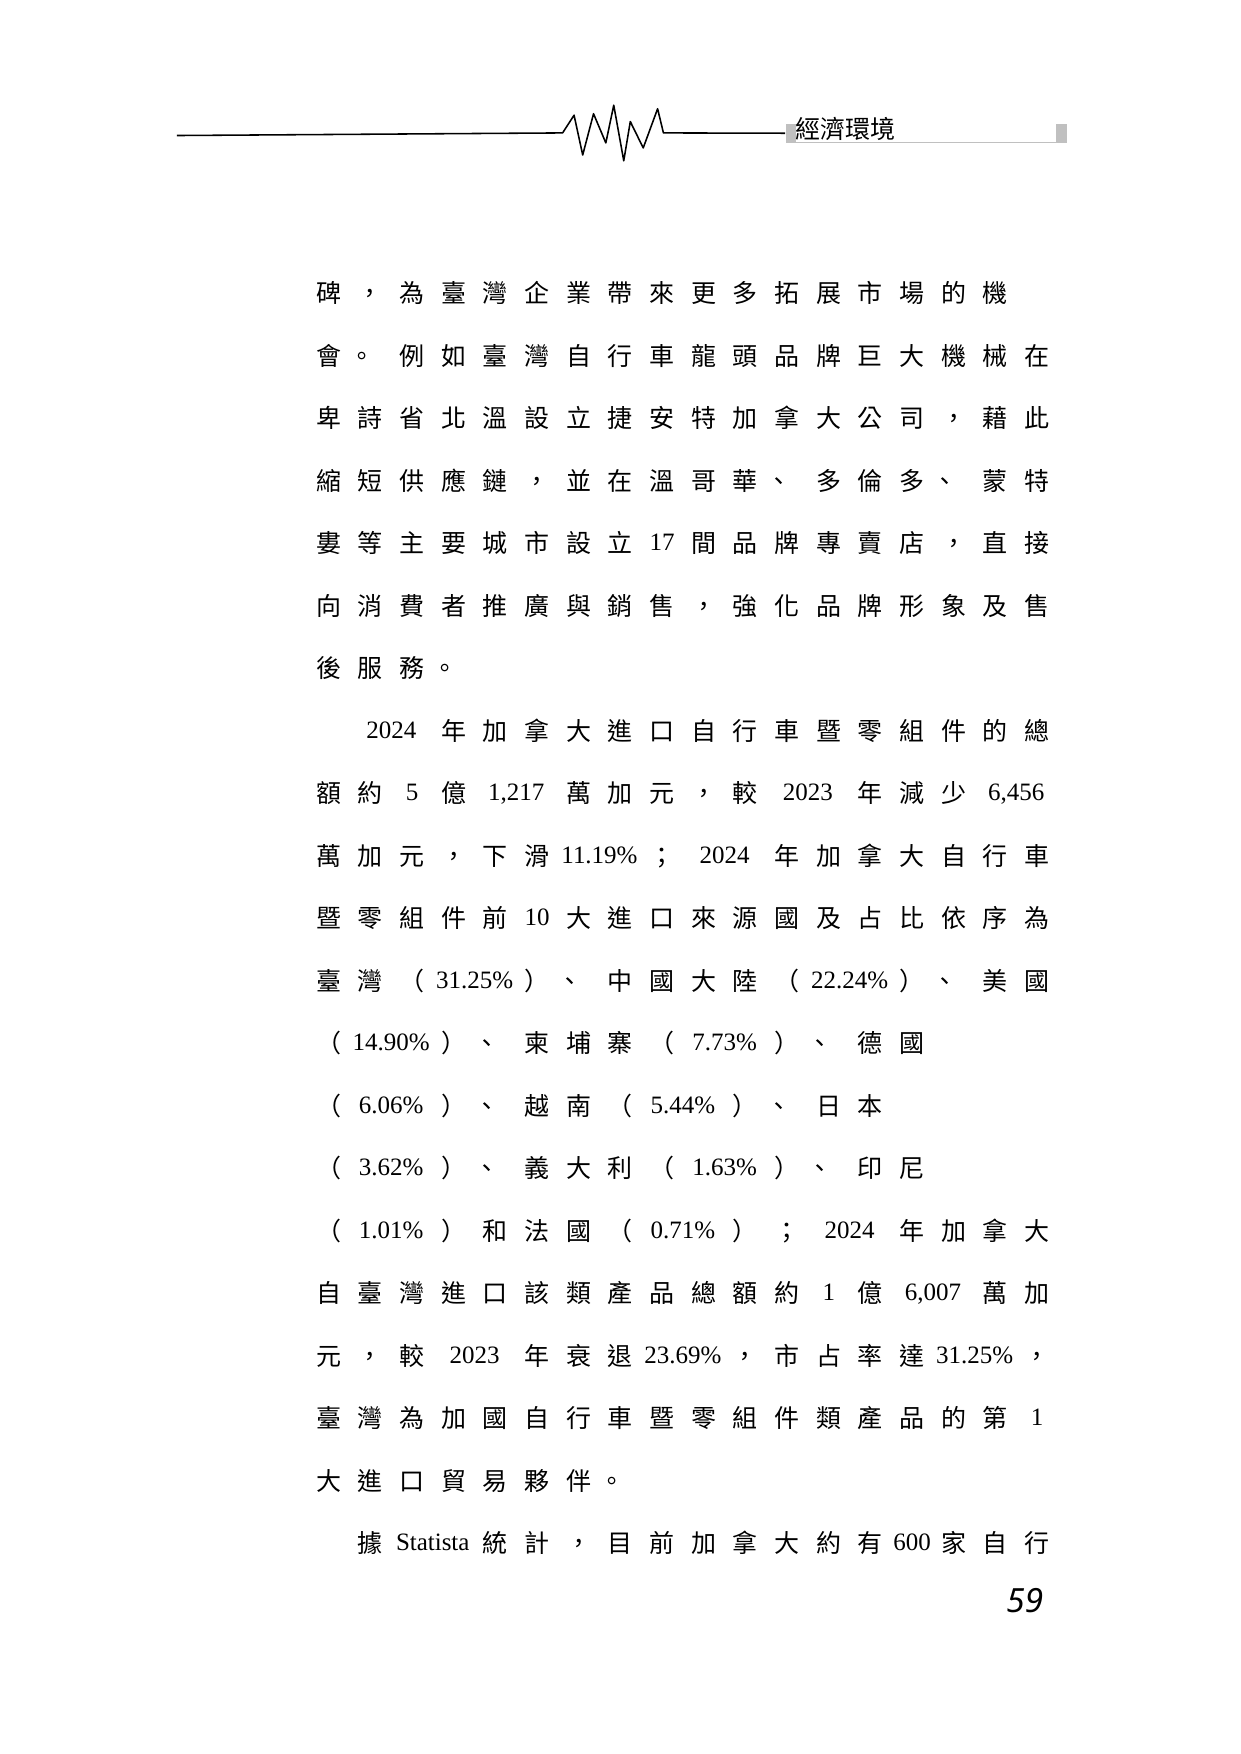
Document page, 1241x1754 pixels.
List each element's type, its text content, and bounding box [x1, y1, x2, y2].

text 碑，為臺灣企業帶來更多拓展市場的機會。例如臺灣自行車龍頭品牌巨大機械在卑詩省北溫設立捷安特加拿大公司，藉此縮短供應鏈，並在溫哥華、多倫多、蒙特婁等主要城市設立17間品牌專賣店，直接向消費者推廣與銷售，強化品牌形象及售後服務。 [281, 250, 1058, 688]
text 據Statista統計，目前加拿大約有600家自行 [281, 1500, 1058, 1563]
text 2024年加拿大進口自行車暨零組件的總額約5億1,217萬加元，較2023年減少6,456萬加元，下滑11.19%；2024年加拿大自行車暨零組件前10大進口來源國及占比依序為臺灣（31.25%）、中國大陸（22.24%）、美國（14.90%）、柬埔寨（7.73%）、德國（6.06%）、越南（5.44%）、日本（3.62%）、義大利（1.63%）、印尼（1.01%）和法國（0.71%）；2024年加拿大自臺灣進口該類產品總額約1億6,007萬加元，較2023年衰退23.69%，市占率達31.25%，臺灣為加國自行車暨零組件類產品的第1大進口貿易夥伴。 [281, 688, 1058, 1500]
